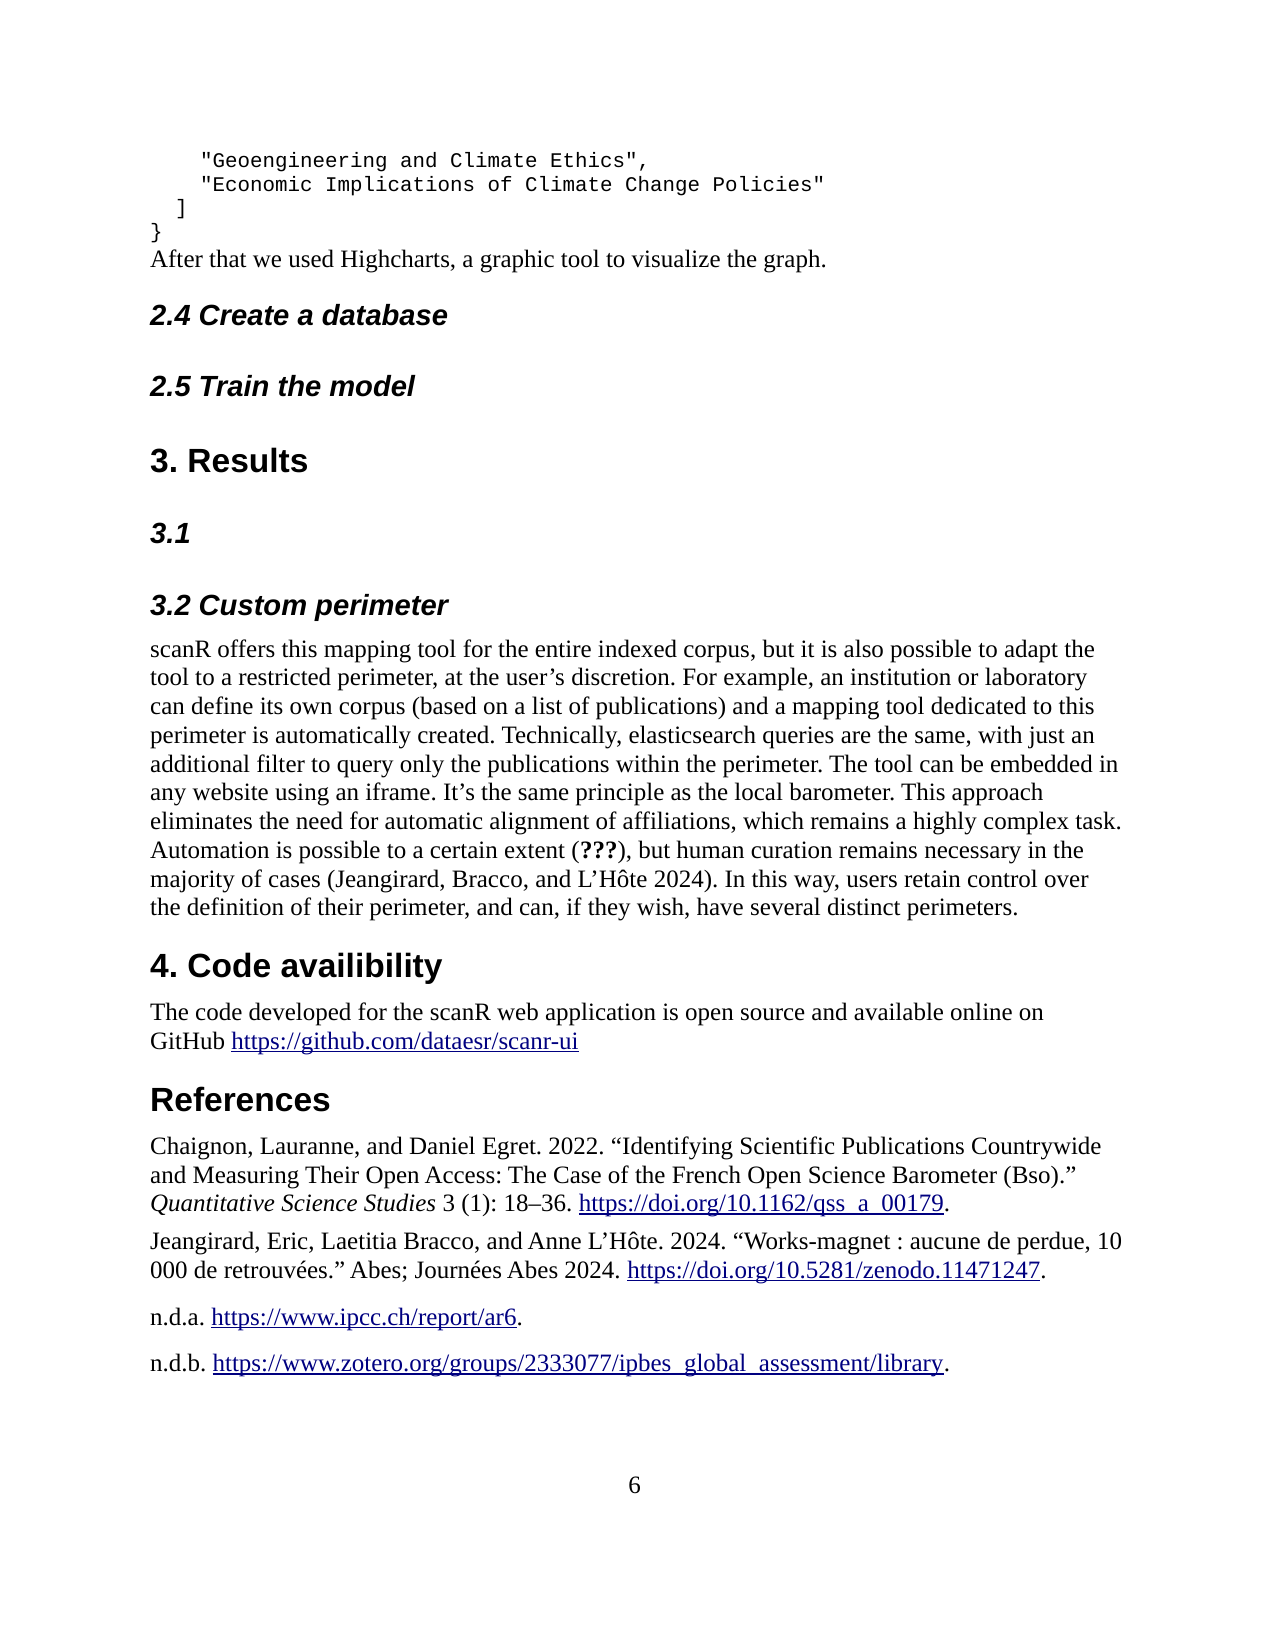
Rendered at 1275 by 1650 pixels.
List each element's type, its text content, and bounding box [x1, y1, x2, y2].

subtitle 3.2 Custom perimeter [150, 588, 1125, 621]
subtitle References [150, 1080, 1125, 1118]
text "Economic Implications of Climate Change Policies" [150, 174, 1125, 197]
text After that we used Highcharts, a graphic tool to visualize the graph. [150, 244, 1125, 273]
text The code developed for the scanR web application is open source and available online on GitHub https://github.com/dataesr/scanr-ui [150, 997, 1125, 1055]
subtitle 4. Code availibility [150, 946, 1125, 985]
text ] [150, 197, 1125, 221]
text scanR offers this mapping tool for the entire indexed corpus, but it is also possible to adapt the tool to a restricted perimeter, at the user’s discretion. For example, an institution or laboratory can define its own corpus (based on a list of publications) and a mapping tool dedicated to this perimeter is automatically created. Technically, elasticsearch queries are the same, with just an additional filter to query only the publications within the perimeter. The tool can be embedded in any website using an iframe. It’s the same principle as the local barometer. This approach eliminates the need for automatic alignment of affiliations, which remains a highly complex task. Automation is possible to a certain extent (???), but human curation remains necessary in the majority of cases (Jeangirard, Bracco, and L’Hôte 2024). In this way, users retain control over the definition of their perimeter, and can, if they wish, have several distinct perimeters. [150, 634, 1125, 921]
text "Geoengineering and Climate Ethics", [150, 150, 1125, 174]
text Jeangirard, Eric, Laetitia Bracco, and Anne L’Hôte. 2024. “Works-magnet : aucune de perdue, 10 000 de retrouvées.” Abes; Journées Abes 2024. https://doi.org/10.5281/zenodo.11471247. [150, 1226, 1125, 1284]
subtitle 3.1 [150, 517, 1125, 550]
text Chaignon, Lauranne, and Daniel Egret. 2022. “Identifying Scientific Publications Countrywide and Measuring Their Open Access: The Case of the French Open Science Barometer (Bso).” Quantitative Science Studies 3 (1): 18–36. https://doi.org/10.1162/qss_a_00179. [150, 1131, 1125, 1217]
text n.d.a. https://www.ipcc.ch/report/ar6. [150, 1302, 1125, 1330]
subtitle 2.4 Create a database [150, 298, 1125, 332]
subtitle 2.5 Train the model [150, 369, 1125, 403]
text } [150, 221, 1125, 244]
subtitle 3. Results [150, 440, 1125, 479]
text n.d.b. https://www.zotero.org/groups/2333077/ipbes_global_assessment/library. [150, 1348, 1125, 1377]
